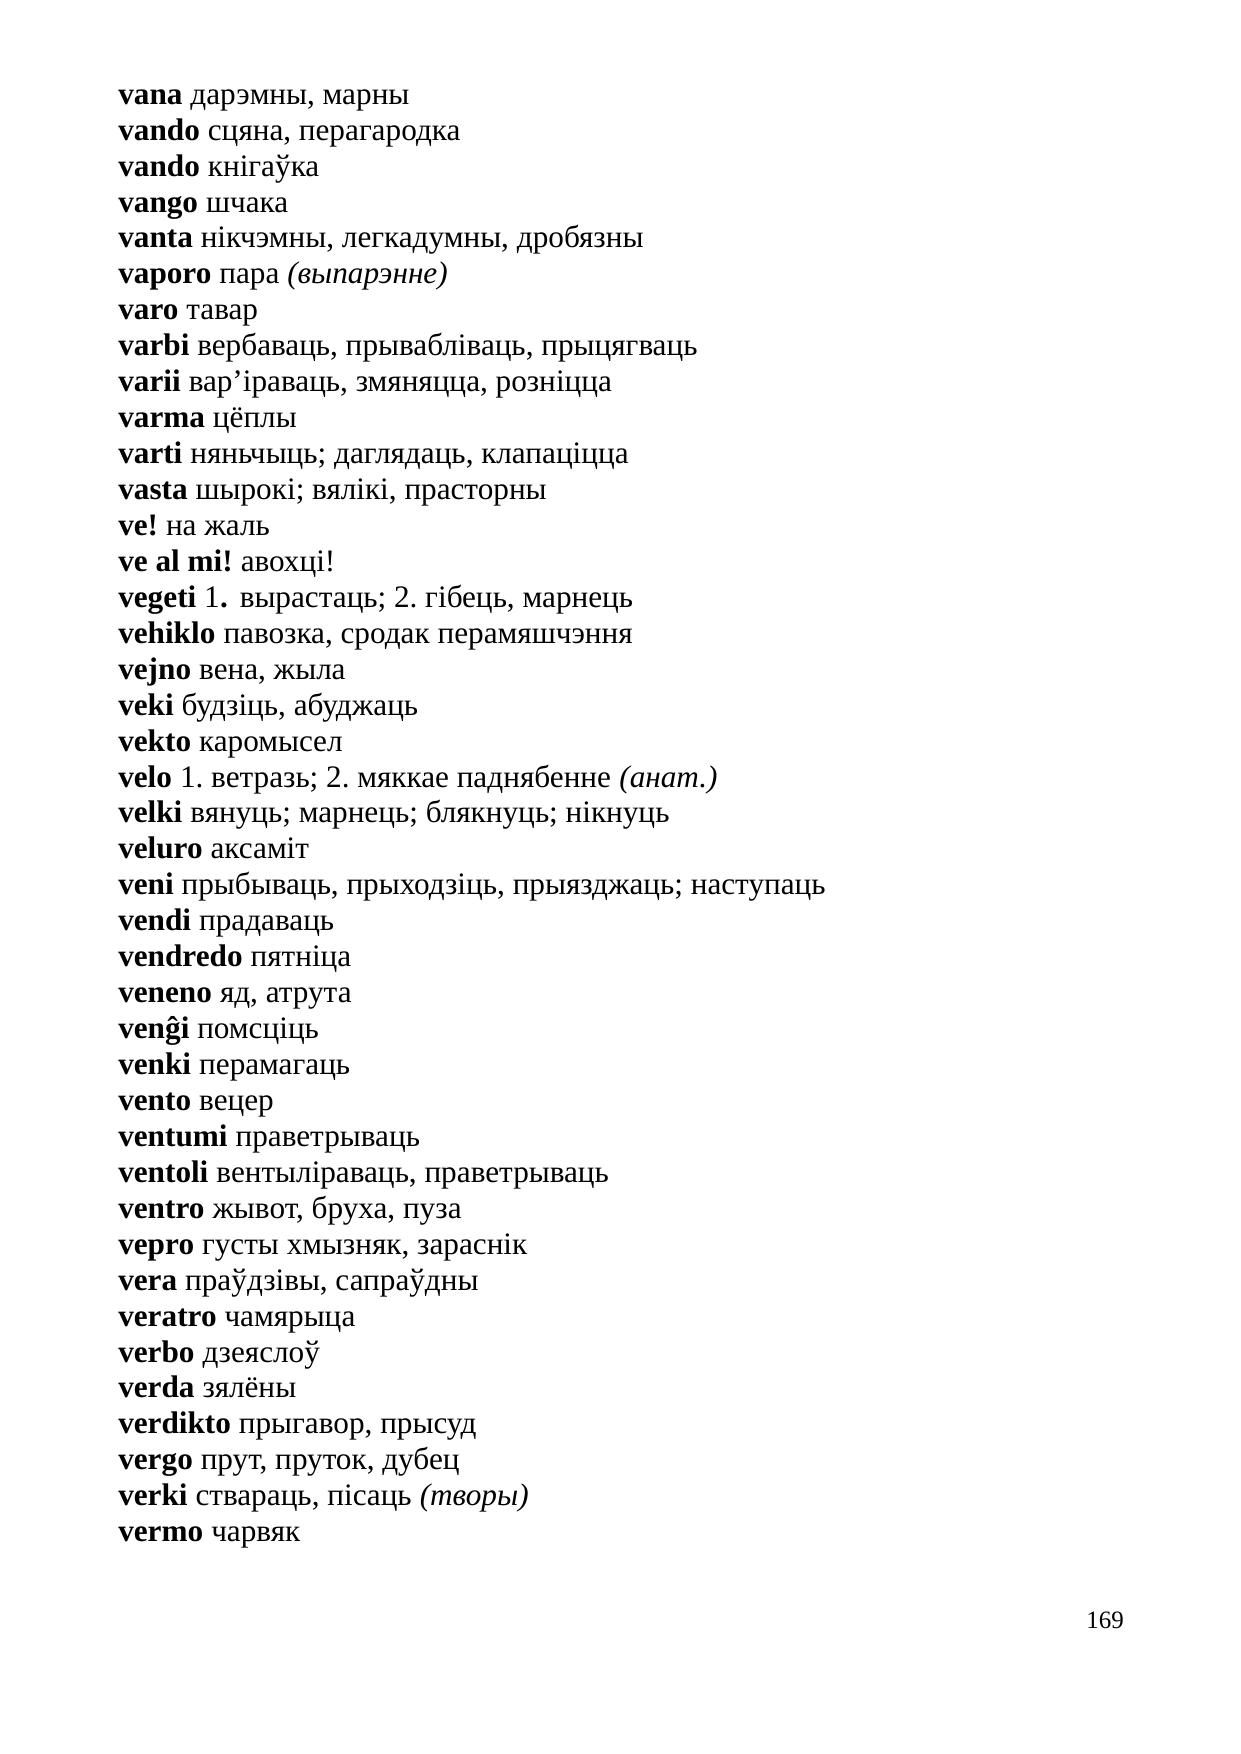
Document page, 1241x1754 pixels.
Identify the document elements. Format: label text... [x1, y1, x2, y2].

text veni прыбываць, прыходзіць, прыязджаць; наступаць [118, 866, 1123, 902]
text vegeti 1. вырастаць; 2. гібець, марнець [118, 578, 1123, 614]
text vepro густы хмызняк, зараснік [118, 1225, 1123, 1261]
text ventro жывот, бруха, пуза [118, 1189, 1123, 1225]
text veki будзіць, абуджаць [118, 686, 1123, 722]
text verdikto прыгавор, прысуд [118, 1405, 1123, 1441]
text verda зялёны [118, 1369, 1123, 1405]
text velo 1. ветразь; 2. мяккае паднябенне (анат.) [118, 758, 1123, 794]
text vera праўдзівы, сапраўдны [118, 1261, 1123, 1297]
text veneno яд, атрута [118, 973, 1123, 1009]
text verbo дзеяслоў [118, 1333, 1123, 1369]
text ve al mi! авохці! [118, 542, 1123, 578]
text verki ствараць, пісаць (творы) [118, 1477, 1123, 1512]
text varo тавар [118, 291, 1123, 327]
text vergo прут, пруток, дубец [118, 1441, 1123, 1477]
text varma цёплы [118, 398, 1123, 434]
text venĝi помсціць [118, 1009, 1123, 1045]
text vando сцяна, перагародка [118, 111, 1123, 147]
text vango шчака [118, 183, 1123, 219]
text varti няньчыць; даглядаць, клапаціцца [118, 434, 1123, 470]
text vaporo пара (выпарэнне) [118, 255, 1123, 291]
text vermo чарвяк [118, 1512, 1123, 1548]
text vando кнігаўка [118, 147, 1123, 183]
text vehiklo павозка, сродак перамяшчэння [118, 614, 1123, 650]
text vana дарэмны, марны [118, 75, 1123, 111]
text vendredo пятніца [118, 937, 1123, 973]
text vento вецер [118, 1081, 1123, 1117]
text ventumi праветрываць [118, 1117, 1123, 1153]
text veratro чамярыца [118, 1297, 1123, 1333]
text venki перамагаць [118, 1045, 1123, 1081]
text vekto каромысел [118, 722, 1123, 758]
text velki вянуць; марнець; блякнуць; нікнуць [118, 794, 1123, 830]
text varbi вербаваць, прывабліваць, прыцягваць [118, 327, 1123, 362]
text varii вар’іраваць, змяняцца, розніцца [118, 362, 1123, 398]
text vasta шырокі; вялікі, прасторны [118, 470, 1123, 506]
text vendi прадаваць [118, 902, 1123, 937]
text vanta нікчэмны, легкадумны, дробязны [118, 219, 1123, 255]
text veluro аксаміт [118, 830, 1123, 866]
text vejno вена, жыла [118, 650, 1123, 686]
text ventoli вентыліраваць, праветрываць [118, 1153, 1123, 1189]
text ve! на жаль [118, 506, 1123, 542]
